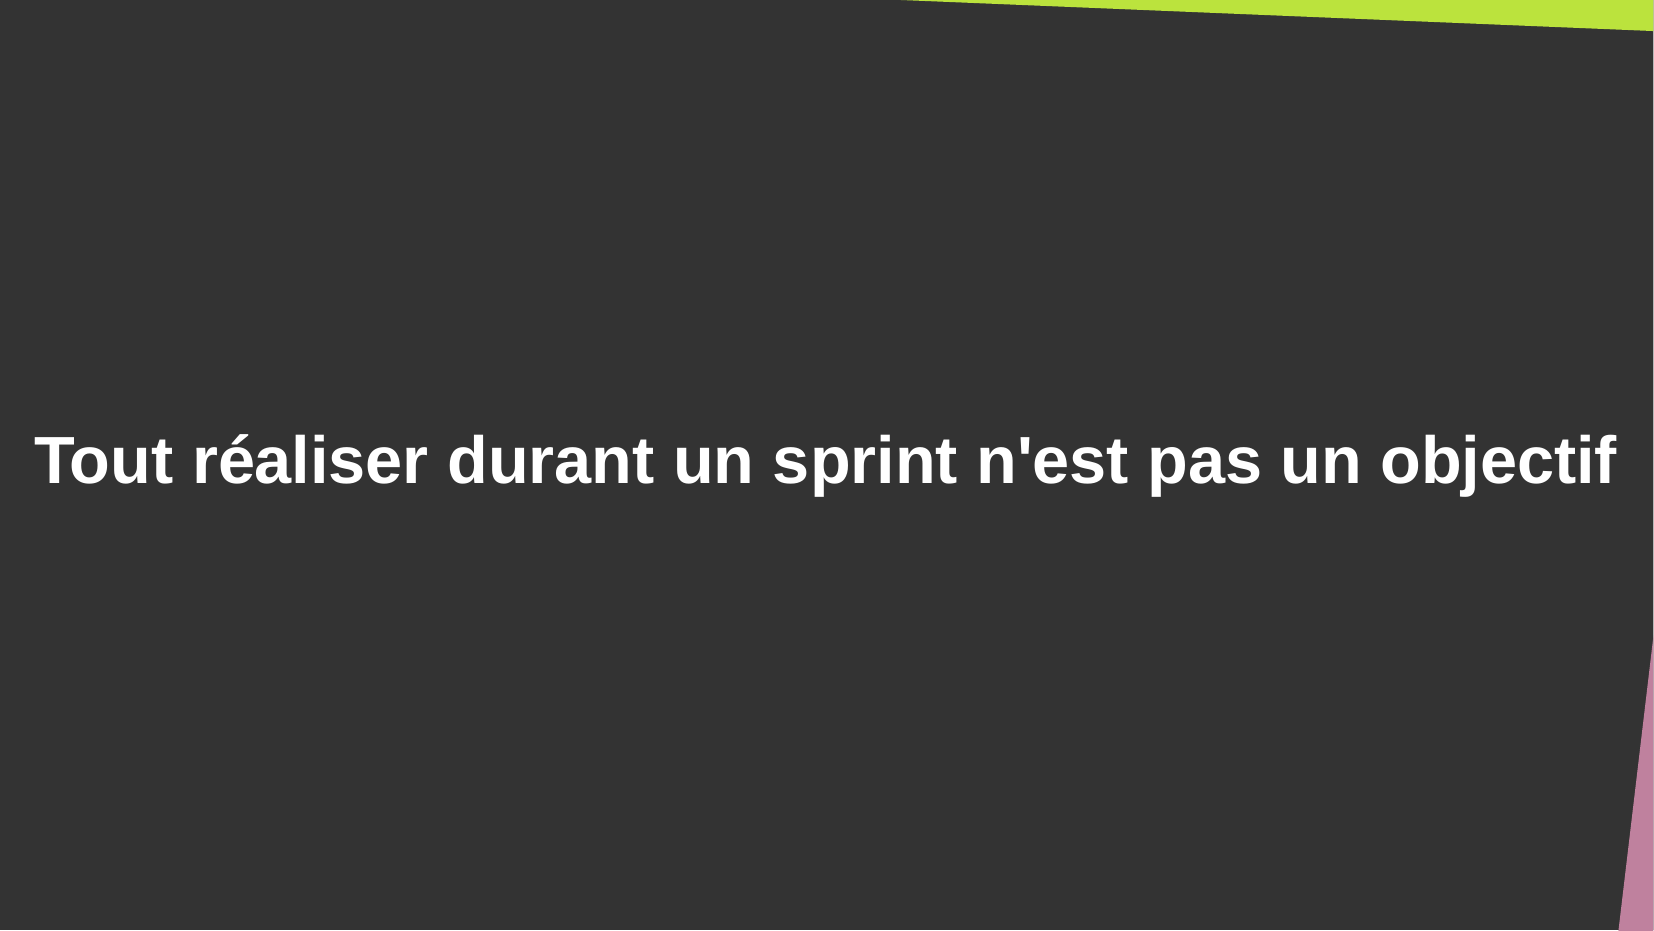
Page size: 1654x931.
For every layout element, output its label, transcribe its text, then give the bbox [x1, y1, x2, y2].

text_box [1618, 631, 1654, 931]
text_box [900, 0, 1654, 32]
title Tout réaliser durant un sprint n'est pas un objectif [31, 423, 1622, 507]
